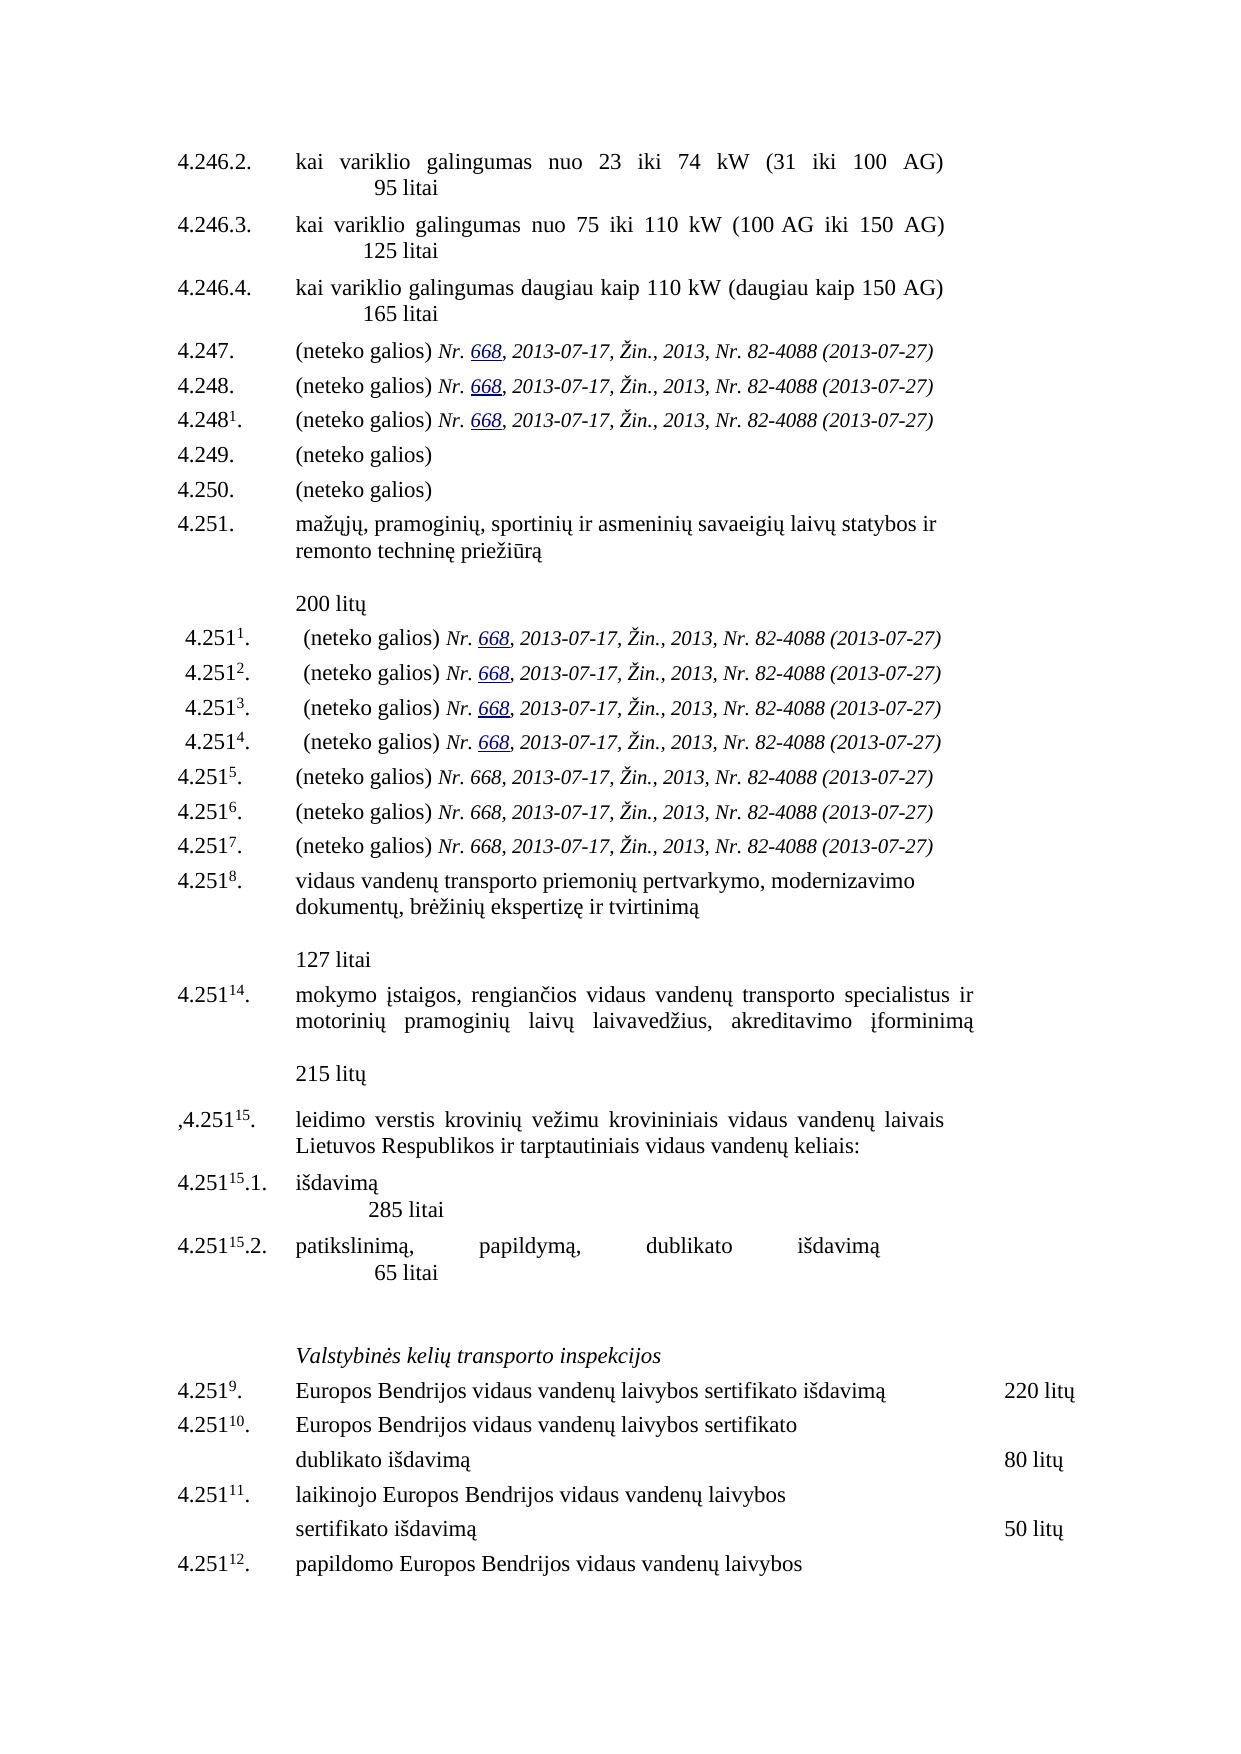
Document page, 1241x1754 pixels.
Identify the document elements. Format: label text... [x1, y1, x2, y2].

text 4.246.2. kai variklio galingumas nuo 23 iki 74 kW (31 iki 100 AG) 95 litai [177, 148, 945, 200]
text 4.247. (neteko galios) Nr. 668, 2013-07-17, Žin., 2013, Nr. 82-4088 (2013-07-27) [177, 337, 1122, 363]
text 4.246.4. kai variklio galingumas daugiau kaip 110 kW (daugiau kaip 150 AG) 165 litai [177, 274, 945, 327]
table_cell (neteko galios) Nr. 668, 2013-07-17, Žin., 2013, Nr. 82-4088 (2013-07-27) [292, 728, 956, 763]
text 4.25112. papildomo Europos Bendrijos vidaus vandenų laivybos [177, 1550, 1122, 1576]
text 4.2518. vidaus vandenų transporto priemonių pertvarkymo, modernizavimo dokumentų, brėžinių ekspertizę ir tvirtinimą 127 litai [177, 867, 945, 972]
table_header 4.2511. [174, 624, 292, 659]
table_cell [956, 728, 1119, 763]
text ,4.25115. leidimo verstis krovinių vežimu krovininiais vidaus vandenų laivais Lietuvos Respublikos ir tarptautiniais vidaus vandenų keliais: [177, 1106, 945, 1159]
text 4.2481. (neteko galios) Nr. 668, 2013-07-17, Žin., 2013, Nr. 82-4088 (2013-07-27) [177, 406, 945, 433]
table_cell 4.2514. [174, 728, 292, 763]
text 4.251. mažųjų, pramoginių, sportinių ir asmeninių savaeigių laivų statybos ir remonto techninę priežiūrą 200 litų [177, 511, 945, 616]
text 4.2515. (neteko galios) Nr. 668, 2013-07-17, Žin., 2013, Nr. 82-4088 (2013-07-27) [177, 763, 1122, 789]
text 4.2517. (neteko galios) Nr. 668, 2013-07-17, Žin., 2013, Nr. 82-4088 (2013-07-27) [177, 832, 1122, 859]
table_cell (neteko galios) Nr. 668, 2013-07-17, Žin., 2013, Nr. 82-4088 (2013-07-27) [292, 694, 956, 728]
table_cell [956, 659, 1119, 694]
text 4.25111. laikinojo Europos Bendrijos vidaus vandenų laivybos [177, 1481, 1122, 1507]
text 4.25110. Europos Bendrijos vidaus vandenų laivybos sertifikato [177, 1411, 1122, 1438]
table_header (neteko galios) Nr. 668, 2013-07-17, Žin., 2013, Nr. 82-4088 (2013-07-27) [292, 624, 956, 659]
text 4.25115.2. patikslinimą, papildymą, dublikato išdavimą 65 litai [177, 1232, 945, 1285]
table_cell 4.2513. [174, 694, 292, 728]
table_cell (neteko galios) Nr. 668, 2013-07-17, Žin., 2013, Nr. 82-4088 (2013-07-27) [292, 659, 956, 694]
text 4.25115.1. išdavimą 285 litai [177, 1169, 945, 1222]
text 4.250. (neteko galios) [177, 476, 945, 502]
text Valstybinės kelių transporto inspekcijos [177, 1342, 945, 1368]
text 4.2519. Europos Bendrijos vidaus vandenų laivybos sertifikato išdavimą 220 litų [177, 1377, 1122, 1403]
table_cell 4.2512. [174, 659, 292, 694]
table_header [956, 624, 1119, 659]
text 4.25114. mokymo įstaigos, rengiančios vidaus vandenų transporto specialistus ir motorinių pramoginių laivų laivavedžius, akreditavimo įforminimą 215 litų [177, 981, 974, 1086]
text sertifikato išdavimą 50 litų [177, 1515, 1122, 1542]
text dublikato išdavimą 80 litų [177, 1446, 1122, 1472]
table_cell [956, 694, 1119, 728]
text 4.248. (neteko galios) Nr. 668, 2013-07-17, Žin., 2013, Nr. 82-4088 (2013-07-27) [177, 372, 945, 398]
text 4.2516. (neteko galios) Nr. 668, 2013-07-17, Žin., 2013, Nr. 82-4088 (2013-07-27) [177, 798, 1122, 824]
text 4.246.3. kai variklio galingumas nuo 75 iki 110 kW (100 AG iki 150 AG) 125 litai [177, 211, 945, 263]
text 4.249. (neteko galios) [177, 441, 945, 467]
